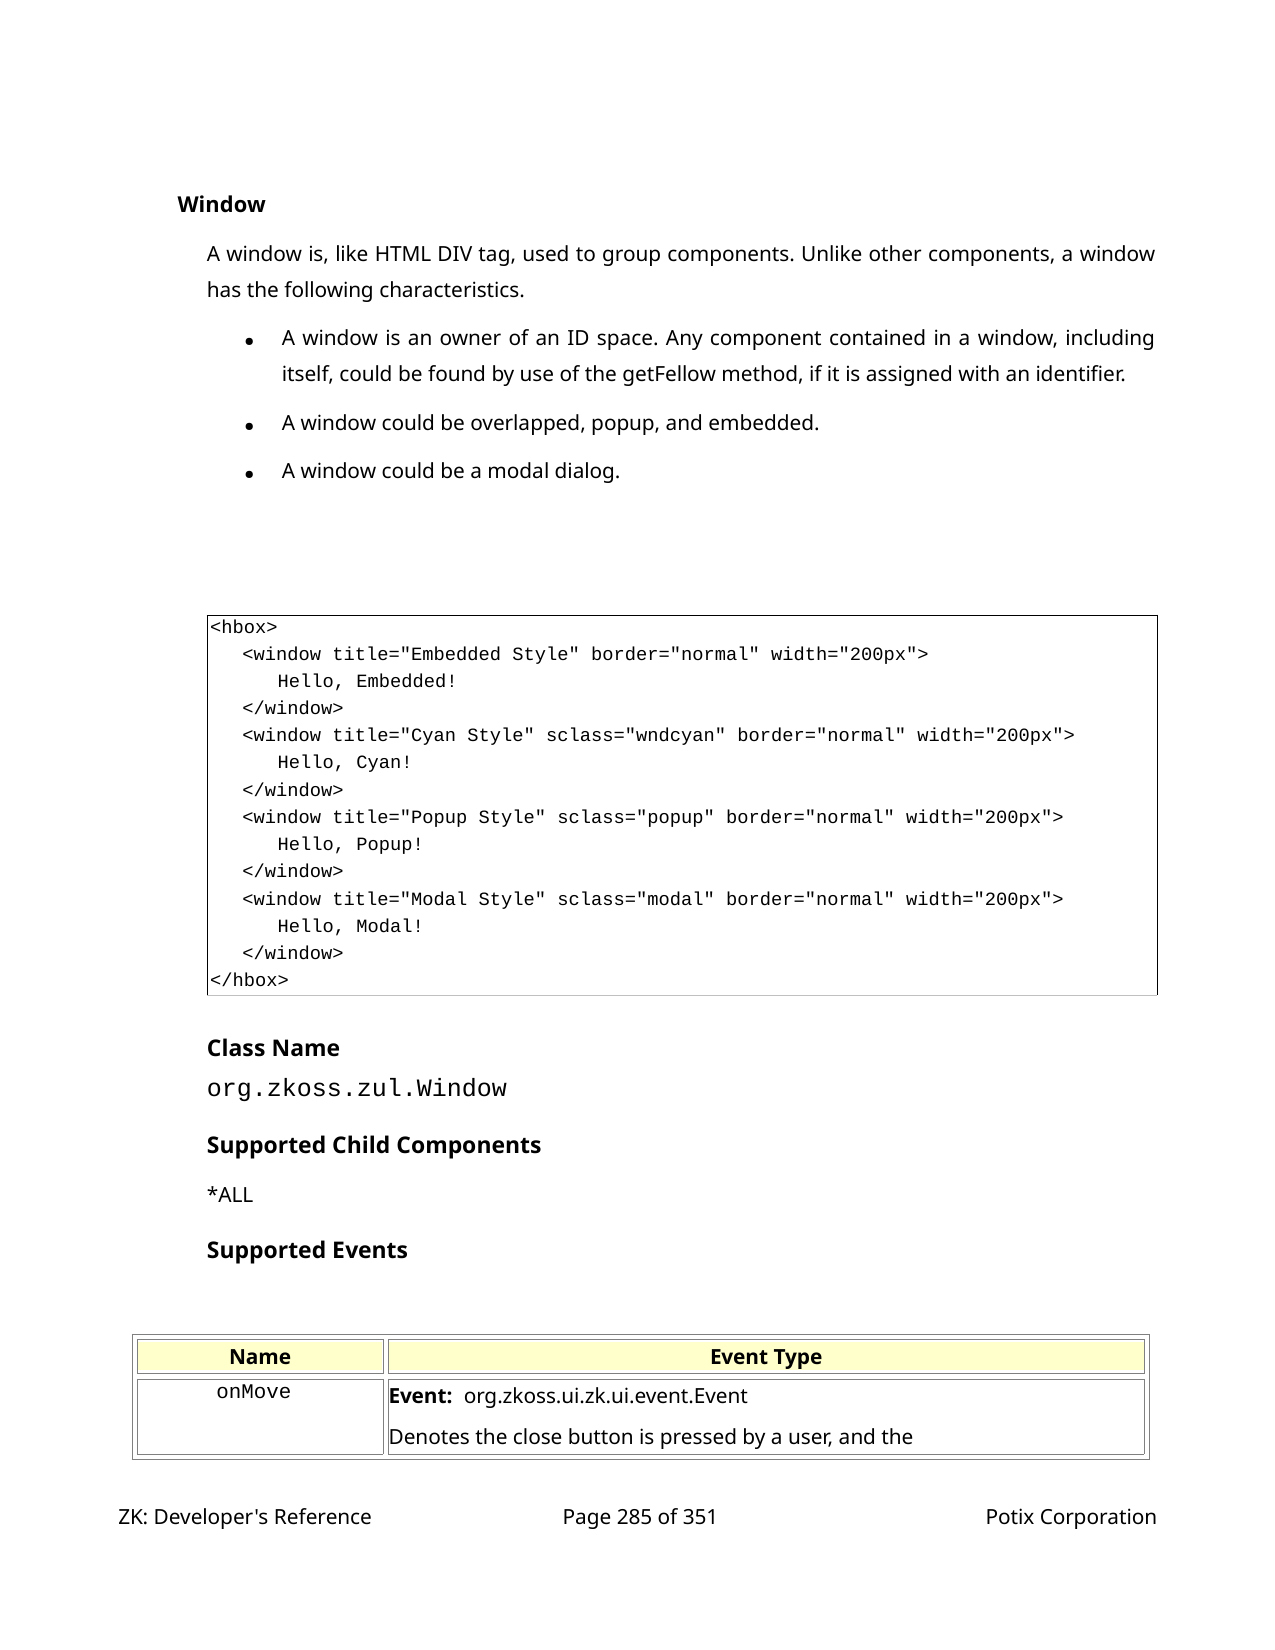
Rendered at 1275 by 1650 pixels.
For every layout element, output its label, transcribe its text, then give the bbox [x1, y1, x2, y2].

text *ALL [207, 1181, 1157, 1209]
text Hello, Popup! [208, 832, 1157, 856]
text <window title="Embedded Style" border="normal" width="200px"> [208, 642, 1157, 666]
list A window could be overlapped, popup, and embedded. [244, 408, 1157, 436]
text <window title="Modal Style" sclass="modal" border="normal" width="200px"> [208, 886, 1157, 911]
text <hbox> [208, 616, 1157, 639]
text Hello, Embedded! [208, 669, 1157, 693]
subtitle Window [177, 189, 1157, 219]
subtitle Supported Child Components [207, 1129, 1157, 1160]
list A window could be a modal dialog. [244, 456, 1157, 485]
subtitle Supported Events [207, 1234, 1157, 1265]
text </window> [208, 941, 1157, 965]
text <window title="Popup Style" sclass="popup" border="normal" width="200px"> [208, 805, 1157, 829]
text </window> [208, 696, 1157, 720]
text <window title="Cyan Style" sclass="wndcyan" border="normal" width="200px"> [208, 723, 1157, 747]
text </window> [208, 859, 1157, 883]
text Hello, Modal! [208, 913, 1157, 938]
text A window is, like HTML DIV tag, used to group components. Unlike other components, a window has the following characteristics. [207, 239, 1157, 303]
table_cell Event: org.zkoss.ui.zk.ui.event.Event Denotes the close button is pressed by a user, and the [385, 1373, 1147, 1453]
table_header Event Type [385, 1335, 1147, 1373]
text org.zkoss.zul.Window [207, 1076, 1157, 1104]
text </window> [208, 778, 1157, 802]
subtitle Class Name [207, 1032, 1157, 1063]
text </hbox> [208, 968, 1157, 995]
list A window is an owner of an ID space. Any component contained in a window, including itself, could be found by use of the getFellow method, if it is assigned with an identifier. [244, 323, 1157, 387]
table_header Name [134, 1335, 385, 1373]
table_cell onMove [134, 1373, 385, 1453]
text Hello, Cyan! [208, 750, 1157, 775]
